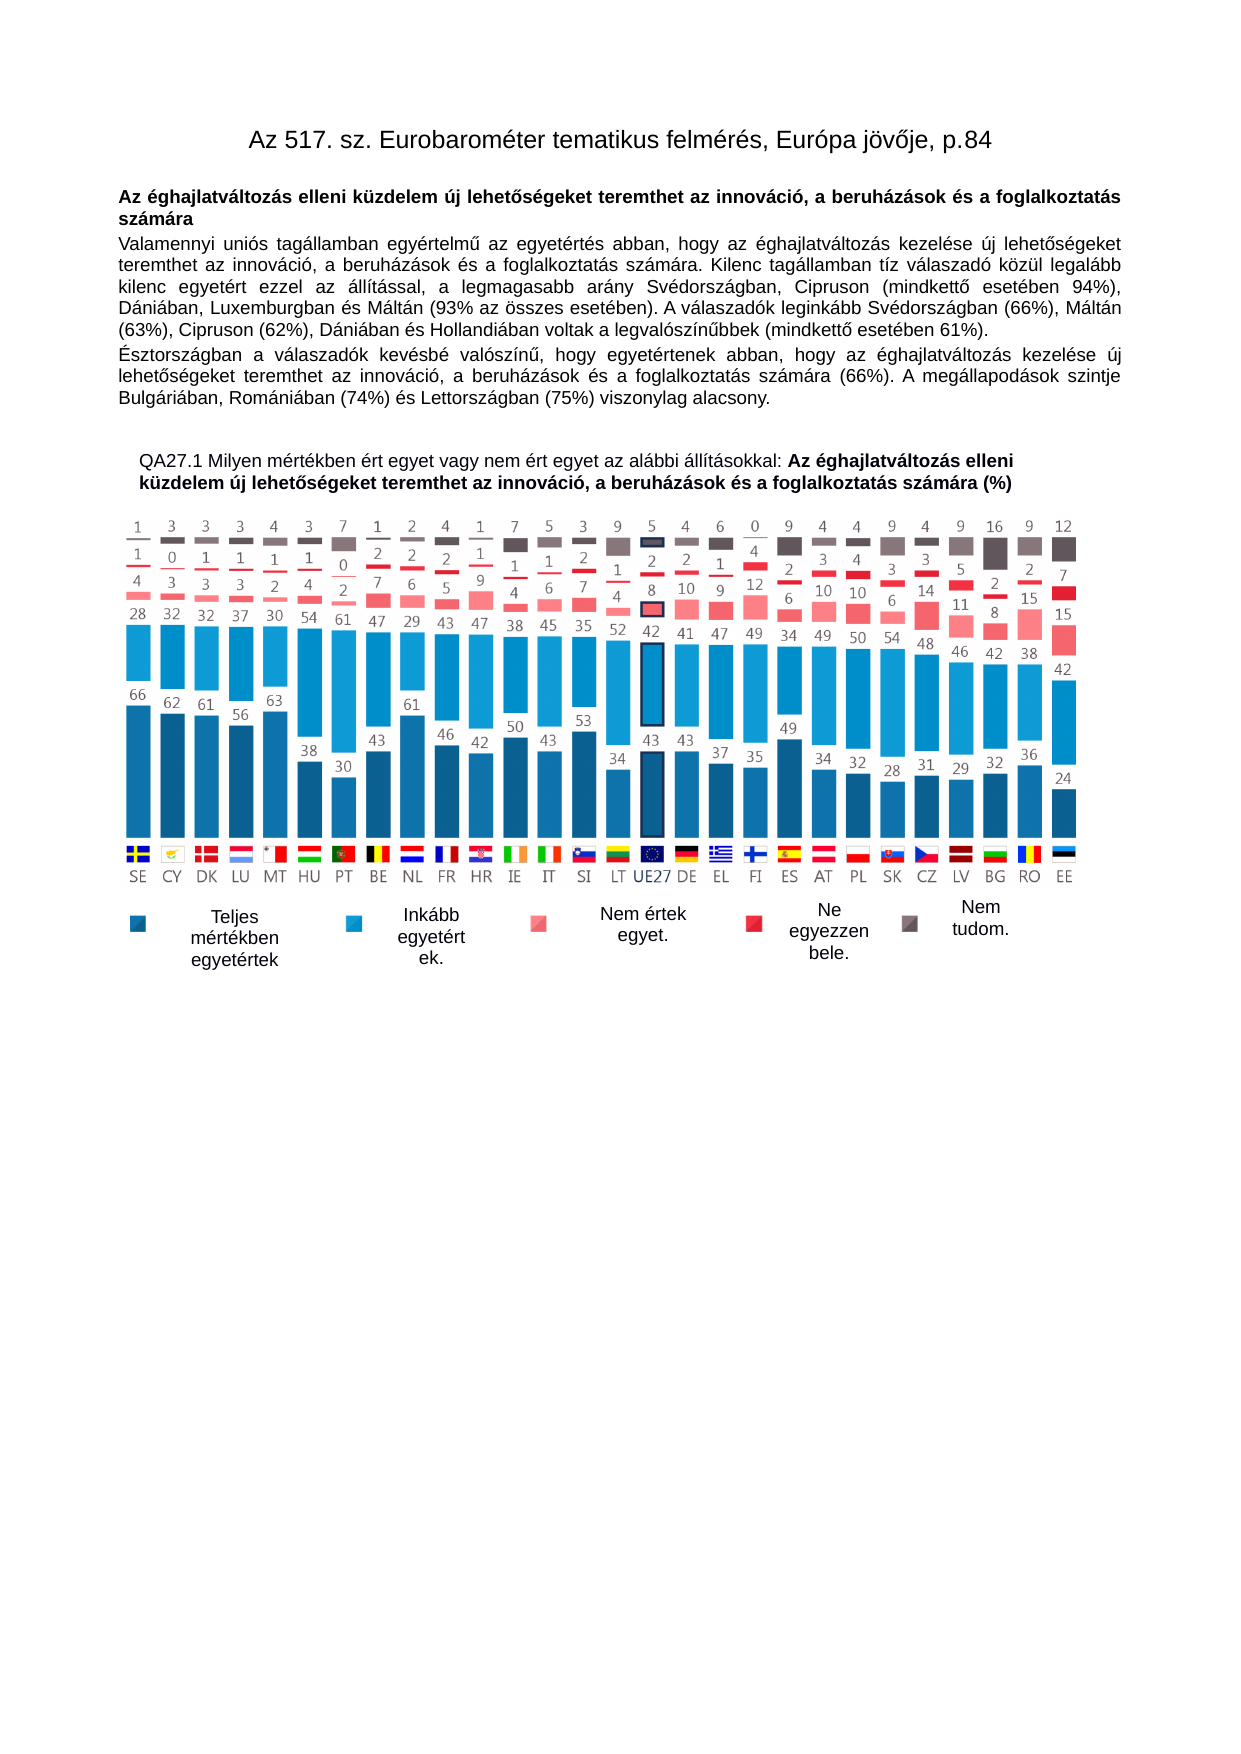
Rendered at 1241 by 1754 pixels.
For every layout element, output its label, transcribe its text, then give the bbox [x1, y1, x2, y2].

picture [821, 903, 828, 914]
text Valamennyi uniós tagállamban egyértelmű az egyetértés abban, hogy az éghajlatváltozás kezelése új lehetőségeket teremthet az innováció, a beruházások és a foglalkoztatás számára. Kilenc tagállamban tíz válaszadó közül legalább kilenc egyetért ezzel az állítással, a legmagasabb arány Svédországban, Cipruson (mindkettő esetében 94%), Dániában, Luxemburgban és Máltán (93% az összes esetében). A válaszadók leginkább Svédországban (66%), Máltán (63%), Cipruson (62%), Dániában és Hollandiában voltak a legvalószínűbbek (mindkettő esetében 61%). [118, 232, 1122, 340]
picture [123, 903, 927, 957]
text Az éghajlatváltozás elleni küzdelem új lehetőségeket teremthet az innováció, a beruházások és a foglalkoztatás számára [118, 186, 1122, 229]
text Észtországban a válaszadók kevésbé valószínű, hogy egyetértenek abban, hogy az éghajlatváltozás kezelése új lehetőségeket teremthet az innováció, a beruházások és a foglalkoztatás számára (66%). A megállapodások szintje Bulgáriában, Romániában (74%) és Lettországban (75%) viszonylag alacsony. [118, 343, 1122, 408]
picture [118, 515, 1084, 888]
